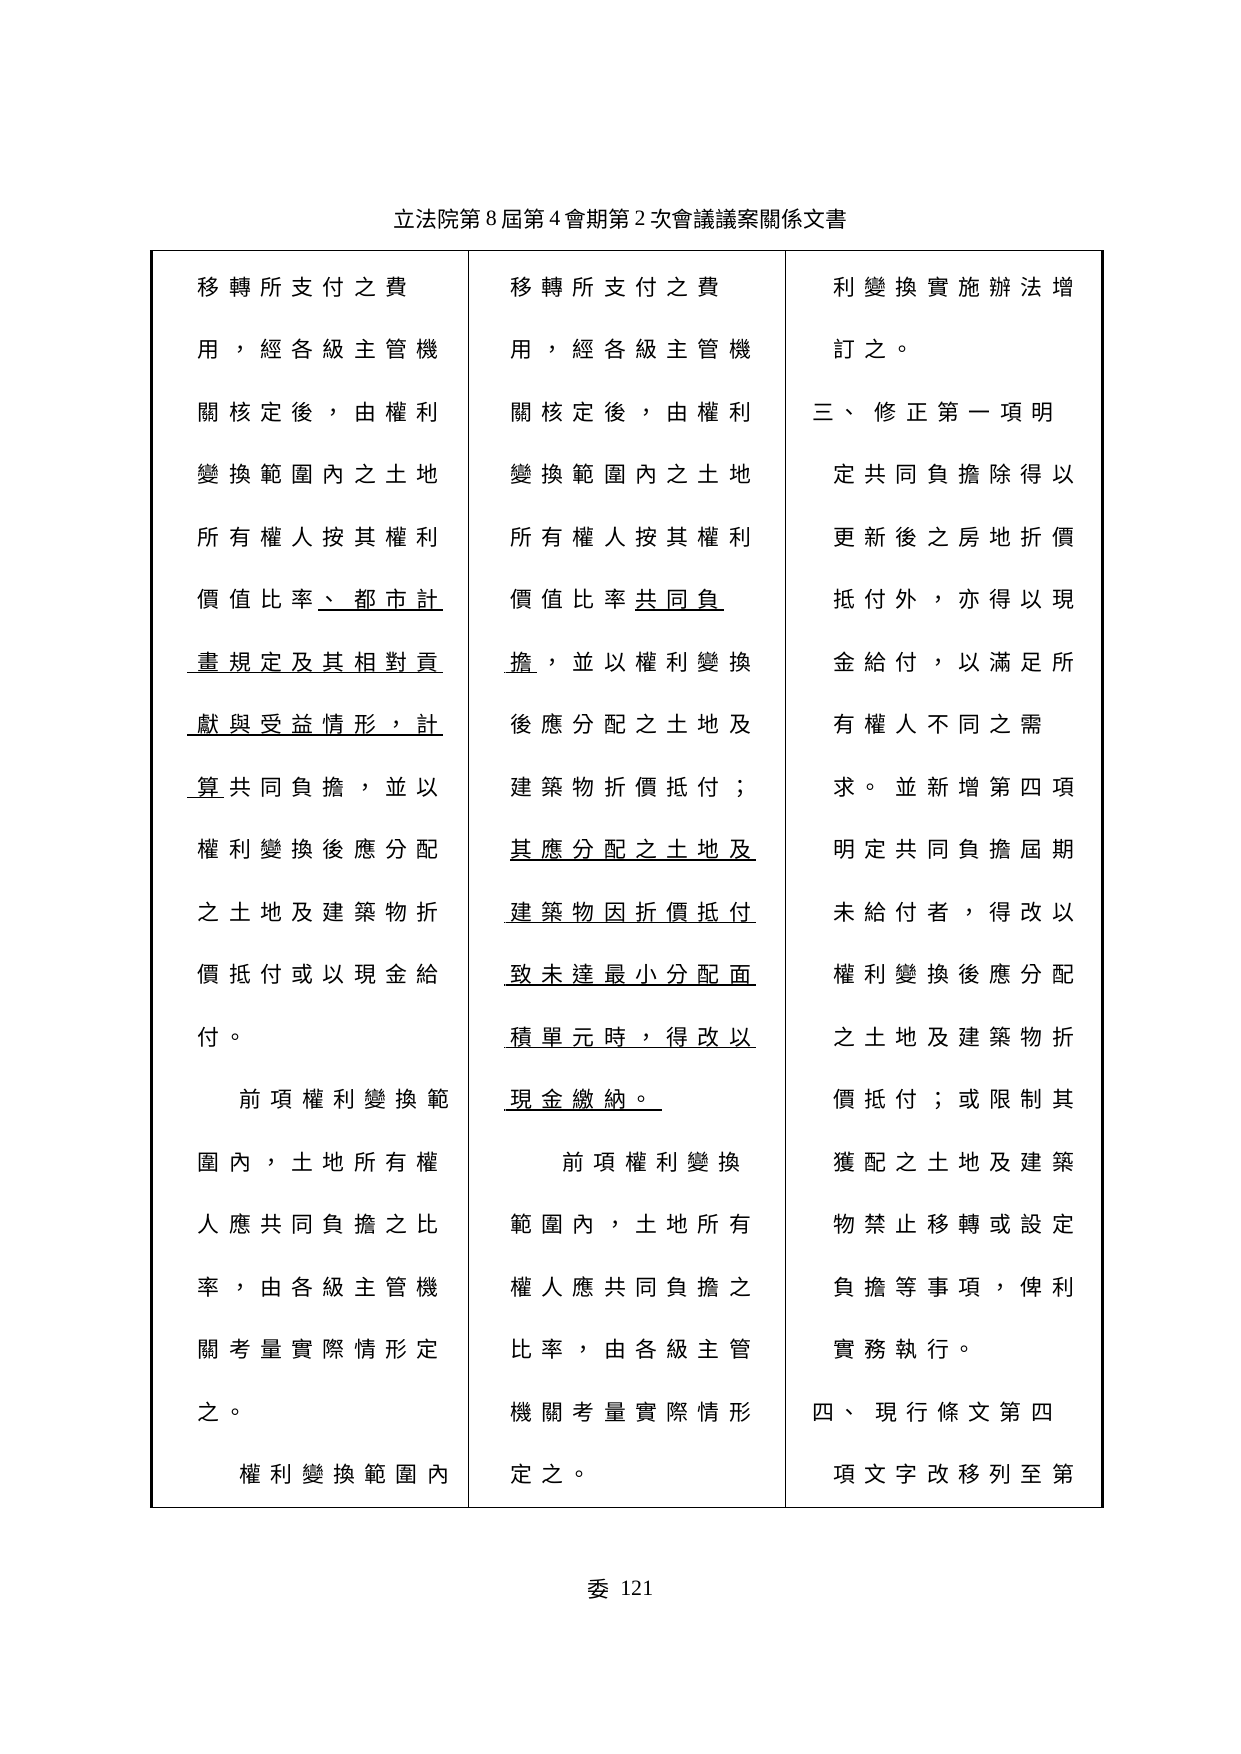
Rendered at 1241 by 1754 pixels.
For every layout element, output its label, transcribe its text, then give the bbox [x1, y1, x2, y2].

table_cell 移轉所支付之費用，經各級主管機關核定後，由權利變換範圍內之土地所有權人按其權利價值比率、都市計畫規定及其相對貢獻與受益情形，計算共同負擔，並以權利變換後應分配之土地及建築物折價抵付或以現金給付。 前項權利變換範圍內，土地所有權人應共同負擔之比率，由各級主管機關考量實際情形定之。 權利變換範圍內 [153, 251, 468, 1507]
table_cell 移轉所支付之費用，經各級主管機關核定後，由權利變換範圍內之土地所有權人按其權利價值比率共同負擔，並以權利變換後應分配之土地及建築物折價抵付；其應分配之土地及建築物因折價抵付致未達最小分配面積單元時，得改以現金繳納。 前項權利變換範圍內，土地所有權人應共同負擔之比率，由各級主管機關考量實際情形定之。 [469, 251, 785, 1507]
table_cell 利變換實施辦法增訂之。 三、修正第一項明定共同負擔除得以更新後之房地折價抵付外，亦得以現金給付，以滿足所有權人不同之需求。並新增第四項明定共同負擔屆期未給付者，得改以權利變換後應分配之土地及建築物折價抵付；或限制其獲配之土地及建築物禁止移轉或設定負擔等事項，俾利實務執行。 四、現行條文第四項文字改移列至第 [786, 251, 1101, 1507]
